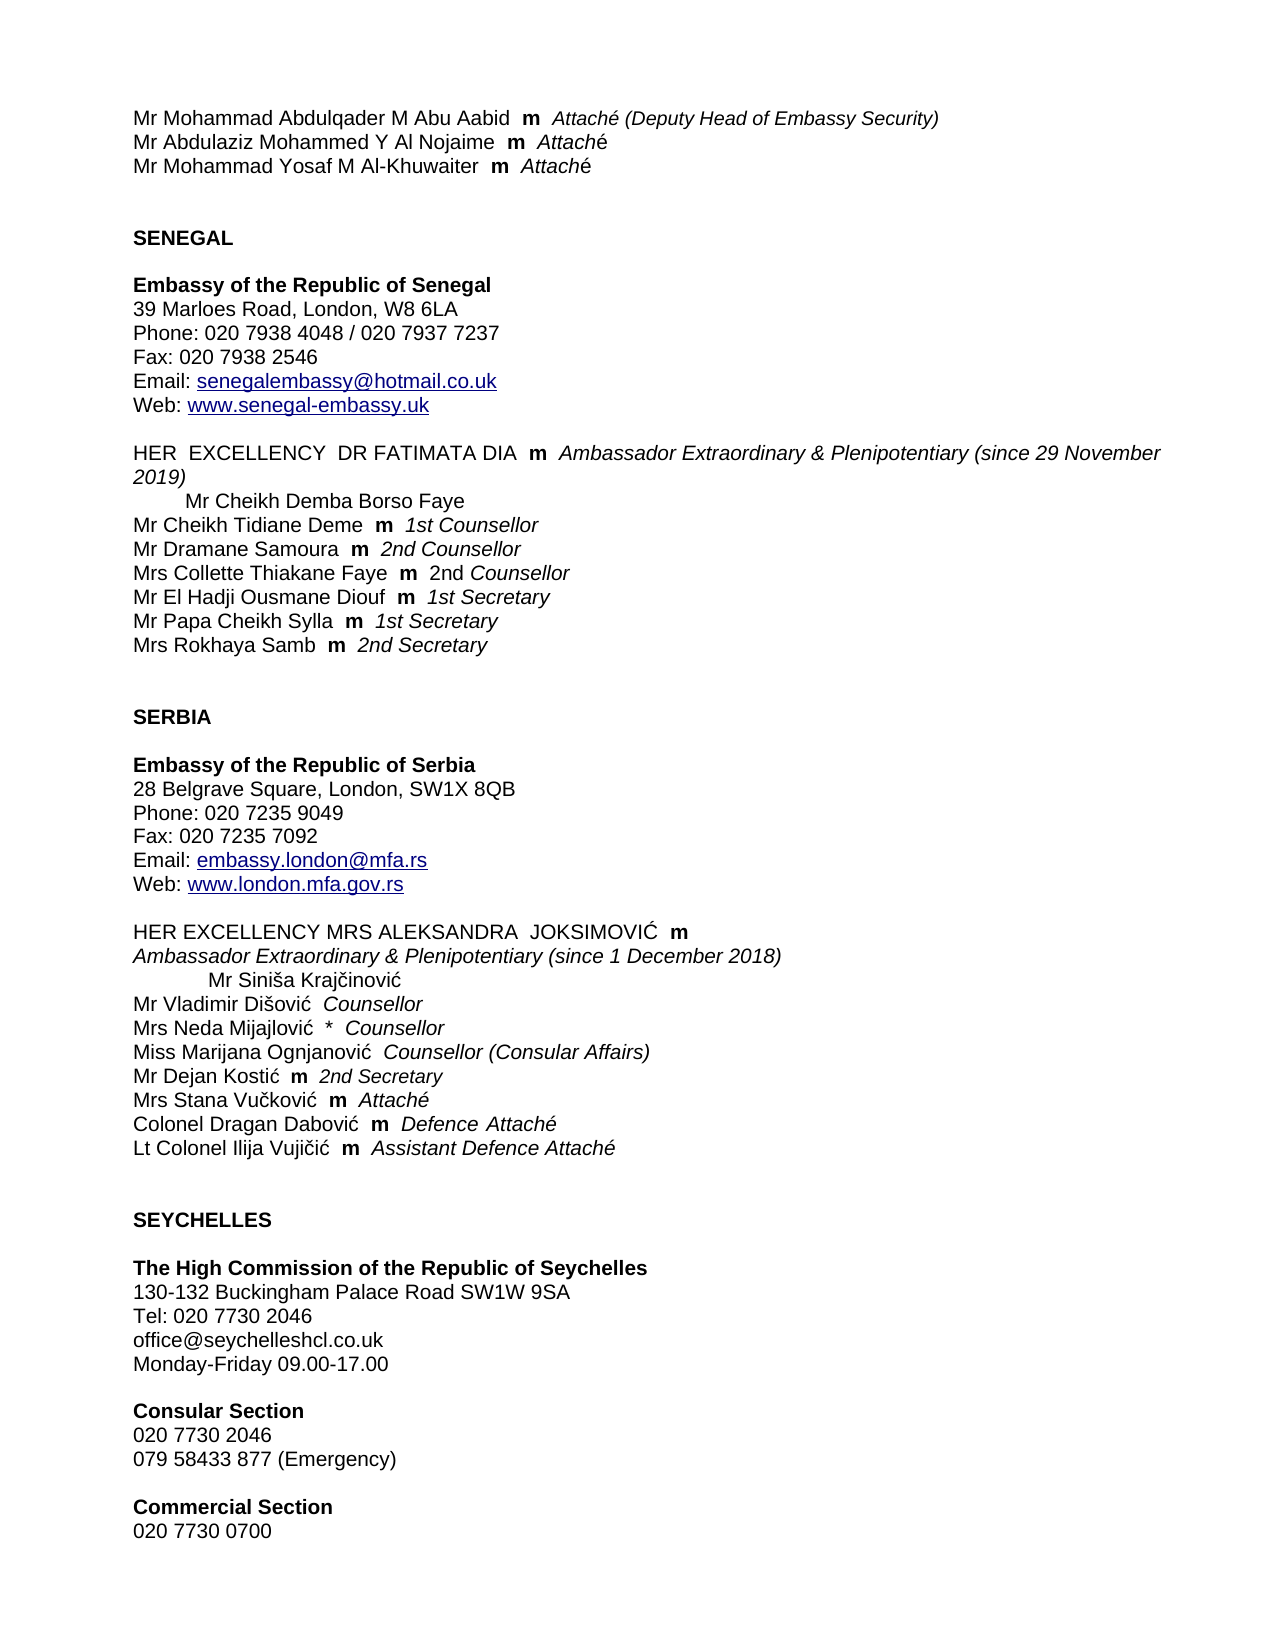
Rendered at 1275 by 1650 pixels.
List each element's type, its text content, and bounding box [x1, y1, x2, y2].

text Mr Dejan Kostić m 2nd Secretary [133, 1064, 1181, 1088]
text Monday-Friday 09.00-17.00 [133, 1351, 1181, 1375]
text 28 Belgrave Square, London, SW1X 8QB [133, 776, 1181, 800]
text Mr Mohammad Yosaf M Al-Khuwaiter m Attaché [133, 153, 1181, 177]
text Fax: 020 7235 7092 [133, 824, 1181, 848]
text office@seychelleshcl.co.uk [133, 1327, 1181, 1351]
text Email: embassy.london@mfa.rs [133, 848, 1181, 872]
text Mrs Neda Mijajlović * Counsellor [133, 1016, 1181, 1040]
text Email: senegalembassy@hotmail.co.uk [133, 369, 1181, 393]
text Lt Colonel Ilija Vujičić m Assistant Defence Attaché [133, 1136, 1181, 1160]
text HER EXCELLENCY MRS ALEKSANDRA JOKSIMOVIĆ m [133, 920, 1181, 944]
text Fax: 020 7938 2546 [133, 345, 1181, 369]
text 130-132 Buckingham Palace Road SW1W 9SA [133, 1279, 1181, 1303]
text Embassy of the Republic of Serbia [133, 752, 1181, 776]
text Mr El Hadji Ousmane Diouf m 1st Secretary [133, 585, 1181, 609]
text Mr Abdulaziz Mohammed Y Al Nojaime m Attaché [133, 129, 1181, 153]
text Web: www.senegal-embassy.uk [133, 393, 1181, 417]
text Mrs Rokhaya Samb m 2nd Secretary [133, 633, 1181, 657]
text Mr Siniša Krajčinović [133, 968, 1181, 992]
text SENEGAL [133, 225, 1181, 249]
text Phone: 020 7938 4048 / 020 7937 7237 [133, 321, 1181, 345]
text Mr Mohammad Abdulqader M Abu Aabid m Attaché (Deputy Head of Embassy Security) [133, 106, 1181, 129]
text HER EXCELLENCY DR FATIMATA DIA m Ambassador Extraordinary & Plenipotentiary (since 29 November 2019) [133, 441, 1181, 489]
text Embassy of the Republic of Senegal [133, 273, 1181, 297]
text The High Commission of the Republic of Seychelles [133, 1256, 1181, 1279]
text Phone: 020 7235 9049 [133, 800, 1181, 824]
text Web: www.london.mfa.gov.rs [133, 872, 1181, 896]
text Mr Vladimir Dišović Counsellor [133, 992, 1181, 1016]
text SEYCHELLES [133, 1208, 1181, 1232]
text Commercial Section [133, 1495, 1181, 1519]
text 39 Marloes Road, London, W8 6LA [133, 297, 1181, 321]
text 079 58433 877 (Emergency) [133, 1447, 1181, 1471]
text 020 7730 0700 [133, 1519, 1181, 1543]
text Mr Cheikh Demba Borso Faye [133, 489, 1181, 513]
text Consular Section [133, 1399, 1181, 1423]
text Ambassador Extraordinary & Plenipotentiary (since 1 December 2018) [133, 944, 1181, 968]
text Tel: 020 7730 2046 [133, 1303, 1181, 1327]
text Mr Cheikh Tidiane Deme m 1st Counsellor [133, 513, 1181, 537]
text Mrs Stana Vučković m Attaché [133, 1088, 1181, 1112]
text SERBIA [133, 704, 1181, 728]
text Mr Papa Cheikh Sylla m 1st Secretary [133, 609, 1181, 633]
text 020 7730 2046 [133, 1423, 1181, 1447]
text Mrs Collette Thiakane Faye m 2nd Counsellor [133, 561, 1181, 585]
text Colonel Dragan Dabović m Defence Attaché [133, 1112, 1181, 1136]
text Mr Dramane Samoura m 2nd Counsellor [133, 537, 1181, 561]
text Miss Marijana Ognjanović Counsellor (Consular Affairs) [133, 1040, 1181, 1064]
